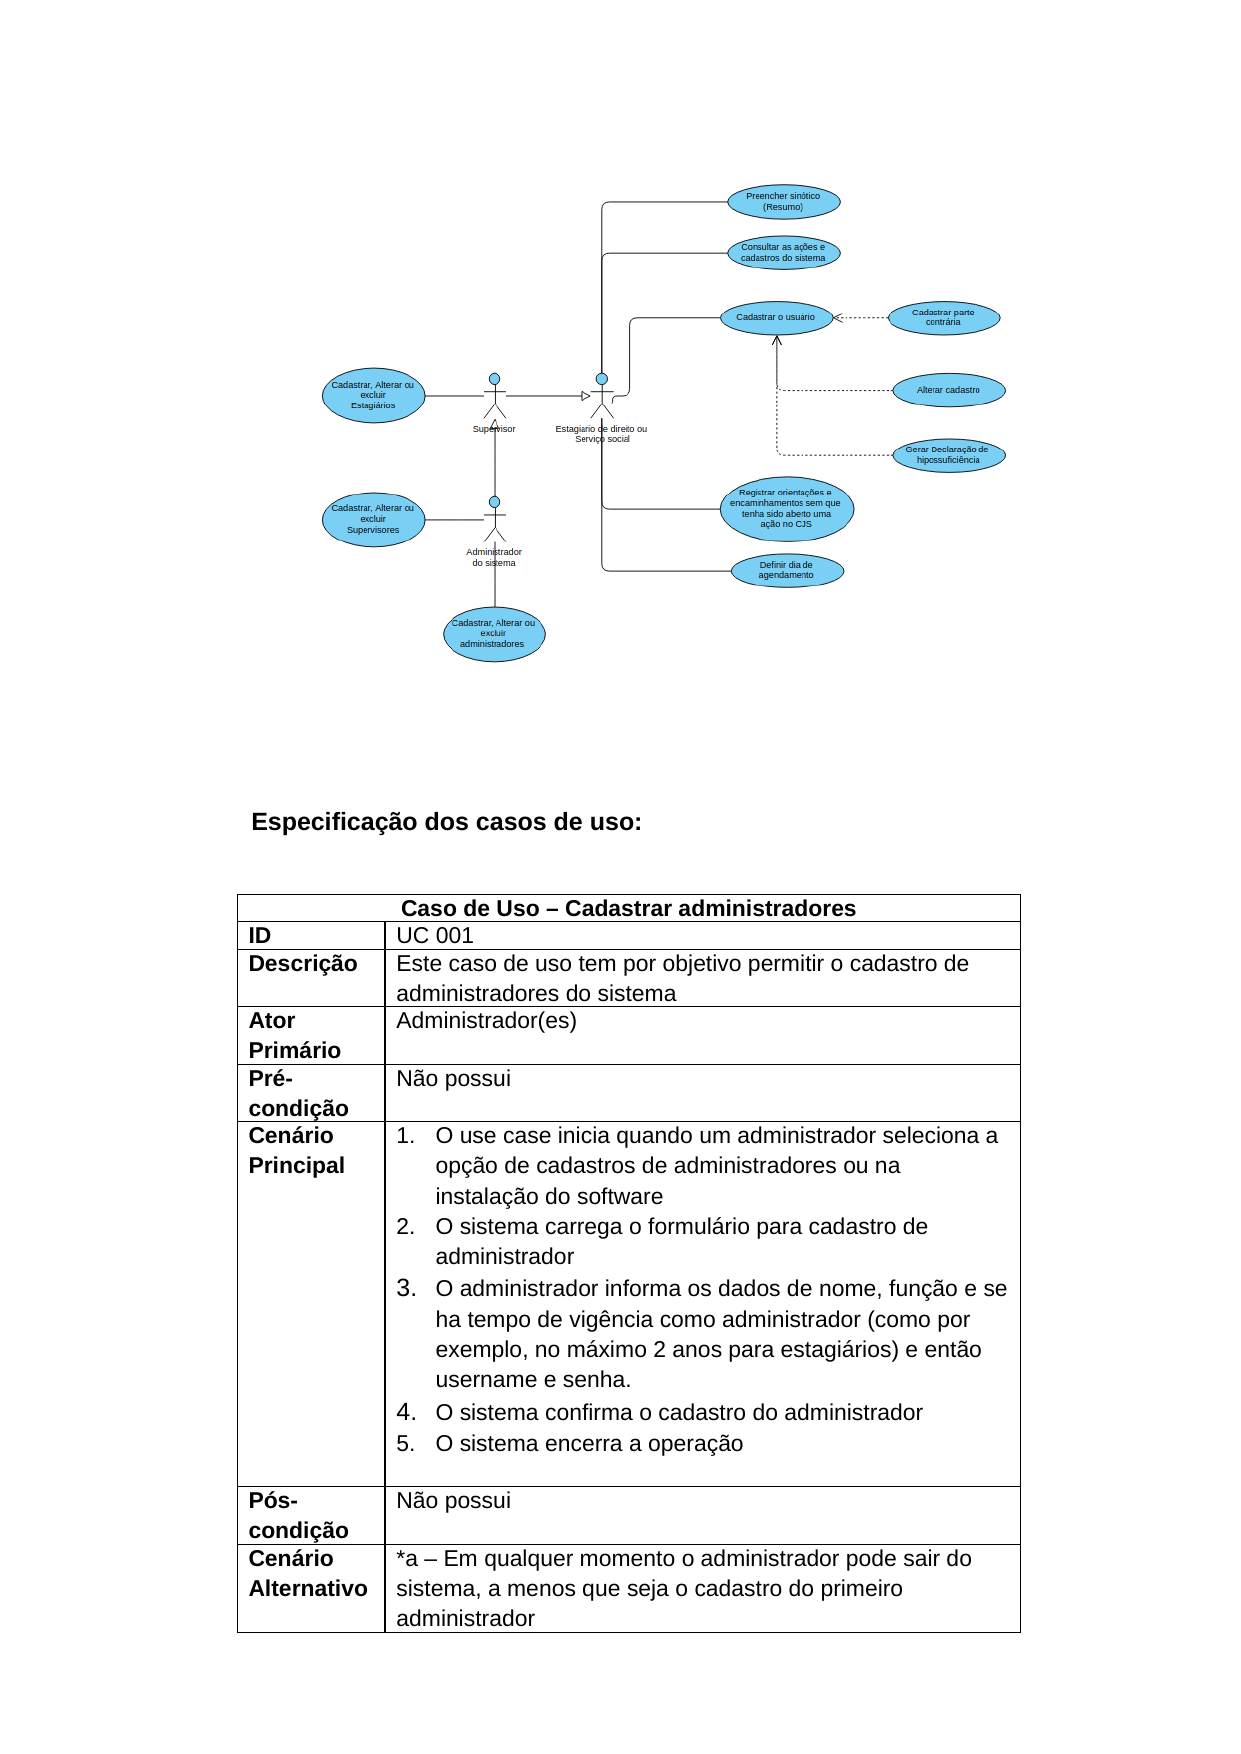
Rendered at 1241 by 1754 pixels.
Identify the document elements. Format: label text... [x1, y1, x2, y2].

table_cell Pós-condição [238, 1487, 384, 1544]
table_cell Este caso de uso tem por objetivo permitir o cadastro de administradores do sistema [386, 950, 1020, 1006]
picture [234, 177, 1065, 722]
table_cell ID [238, 922, 384, 948]
table_cell Pré-condição [238, 1065, 384, 1121]
table_cell Ator Primário [238, 1007, 384, 1064]
table_cell Não possui [386, 1065, 1020, 1121]
table_cell Não possui [386, 1487, 1020, 1544]
table_header Caso de Uso – Cadastrar administradores [238, 895, 1020, 921]
table_cell UC 001 [386, 922, 1020, 948]
table_cell O use case inicia quando um administrador seleciona a opção de cadastros de administradores ou na instalação do software O sistema carrega o formulário para cadastro de administrador O administrador informa os dados de nome, função e se ha tempo de vigência como administrador (como por exemplo, no máximo 2 anos para estagiários) e então username e senha. O sistema confirma o cadastro do administrador O sistema encerra a operação [386, 1122, 1020, 1486]
table_cell Cenário Principal [238, 1122, 384, 1486]
table_cell Administrador(es) [386, 1007, 1020, 1064]
table_cell Cenário Alternativo [238, 1545, 384, 1632]
text Especificação dos casos de uso: [177, 807, 1122, 836]
table_cell *a – Em qualquer momento o administrador pode sair do sistema, a menos que seja o cadastro do primeiro administrador [386, 1545, 1020, 1632]
table_cell Descrição [238, 950, 384, 1006]
